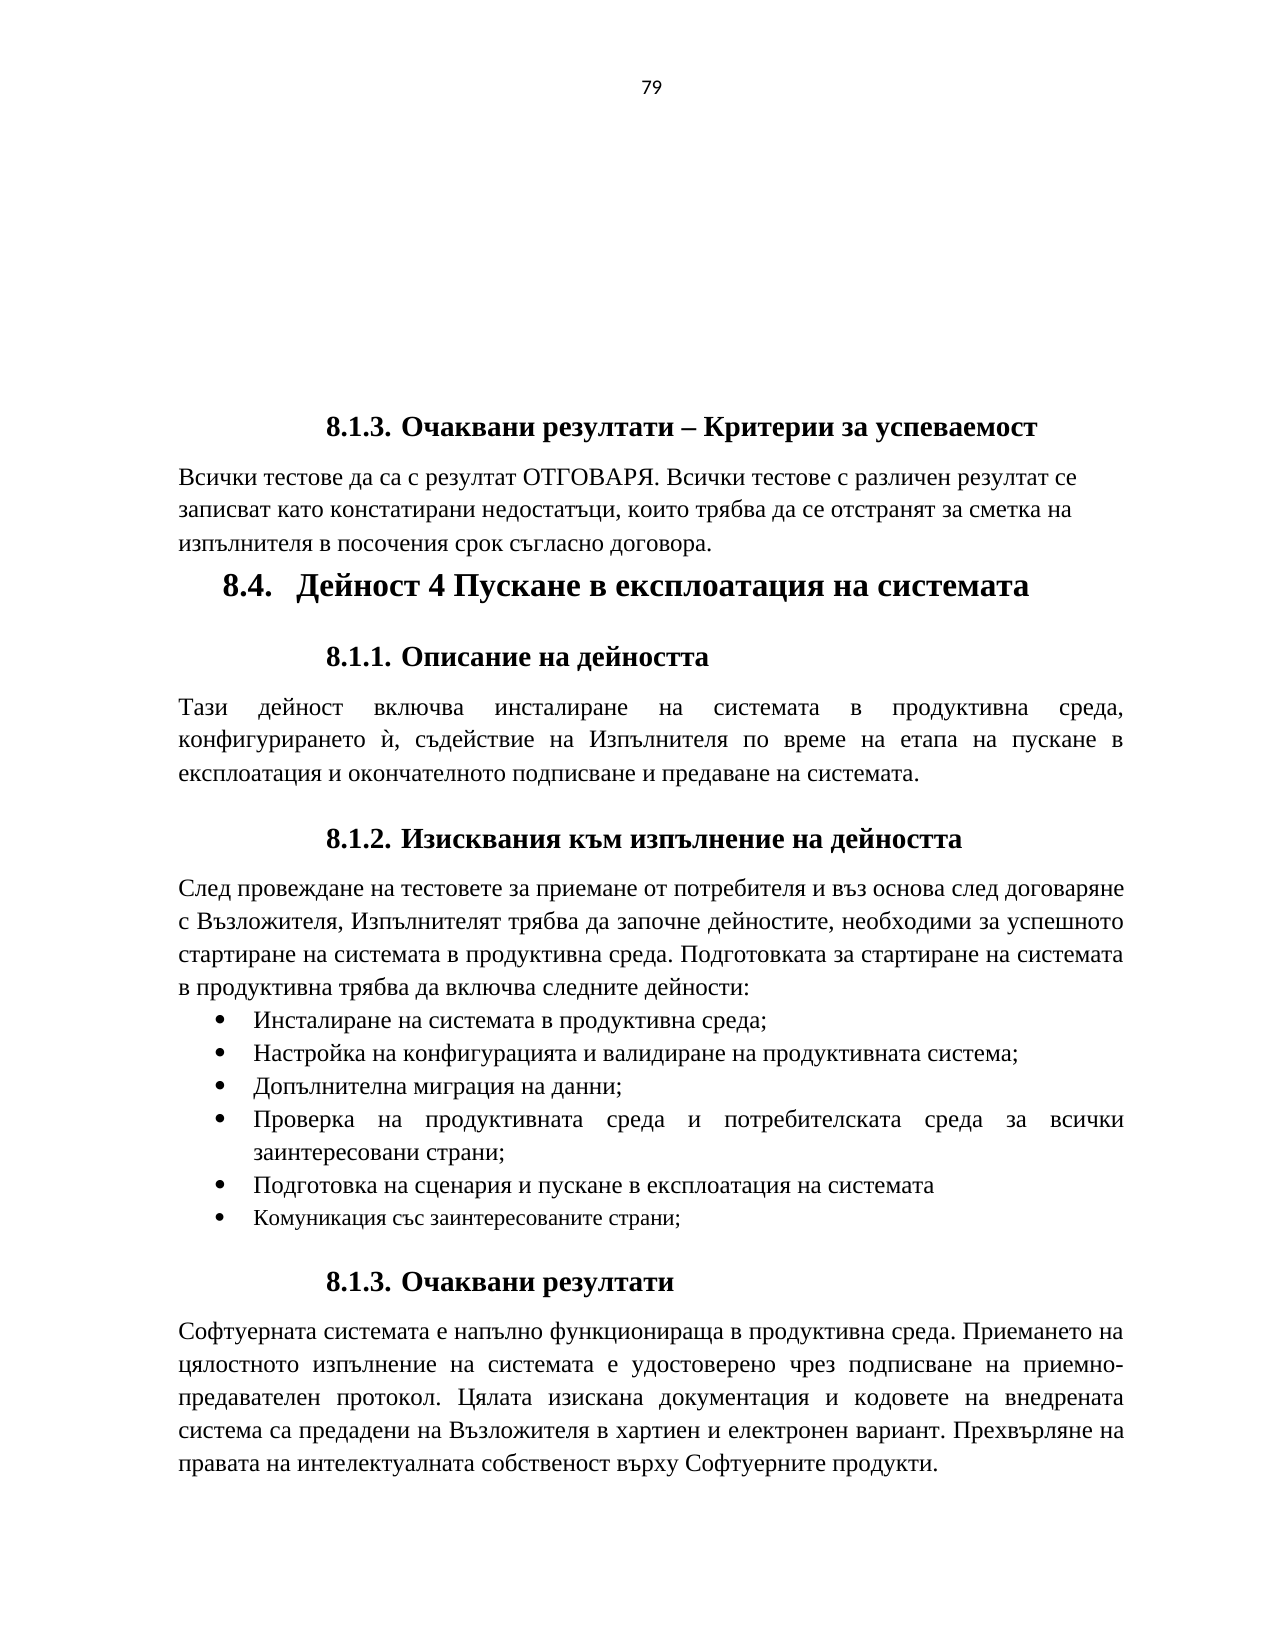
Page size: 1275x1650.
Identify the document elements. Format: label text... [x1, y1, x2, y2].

text Софтуерната системата е напълно функционираща в продуктивна среда. Приемането на цялостното изпълнение на системата e удостоверено чрез подписване на приемно-предавателен протокол. Цялата изискана документация и кодовете на внедрената система са предадени на Възложителя в хартиен и електронен вариант. Прехвърляне на правата на интелектуалната собственост върху Софтуерните продукти. [178, 1316, 1125, 1477]
subtitle Очаквани резултати [326, 1264, 1125, 1297]
text Тази дейност включва инсталиране на системата в продуктивна среда, конфигурирането ѝ, съдействие на Изпълнителя по време на етапа на пускане в експлоатация и окончателното подписване и предаване на системата. [178, 692, 1125, 786]
text Всички тестове да са с резултат ОТГОВАРЯ. Всички тестове с различен резултат се записват като констатирани недостатъци, които трябва да се отстранят за сметка на изпълнителя в посочения срок съгласно договора. [178, 462, 1125, 556]
list Подготовка на сценария и пускане в експлоатация на системата [216, 1171, 1125, 1199]
list Проверка на продуктивната среда и потребителската среда за всички заинтересовани страни; [216, 1104, 1125, 1166]
list Инсталиране на системата в продуктивна среда; [216, 1005, 1125, 1034]
subtitle Дейност 4 Пускане в експлоатация на системата [222, 565, 1125, 603]
list Допълнителна миграция на данни; [216, 1071, 1125, 1100]
list Настройка на конфигурацията и валидиране на продуктивната система; [216, 1038, 1125, 1067]
subtitle Очаквани резултати – Критерии за успеваемост [326, 409, 1125, 443]
list Комуникация със заинтересованите страни; [216, 1203, 1125, 1230]
text След провеждане на тестовете за приемане от потребителя и въз основа след договаряне с Възложителя, Изпълнителят трябва да започне дейностите, необходими за успешното стартиране на системата в продуктивна среда. Подготовката за стартиране на системата в продуктивна трябва да включва следните дейности: [178, 873, 1125, 1001]
subtitle Изисквания към изпълнение на дейността [326, 821, 1125, 854]
subtitle Описание на дейността [326, 639, 1125, 673]
